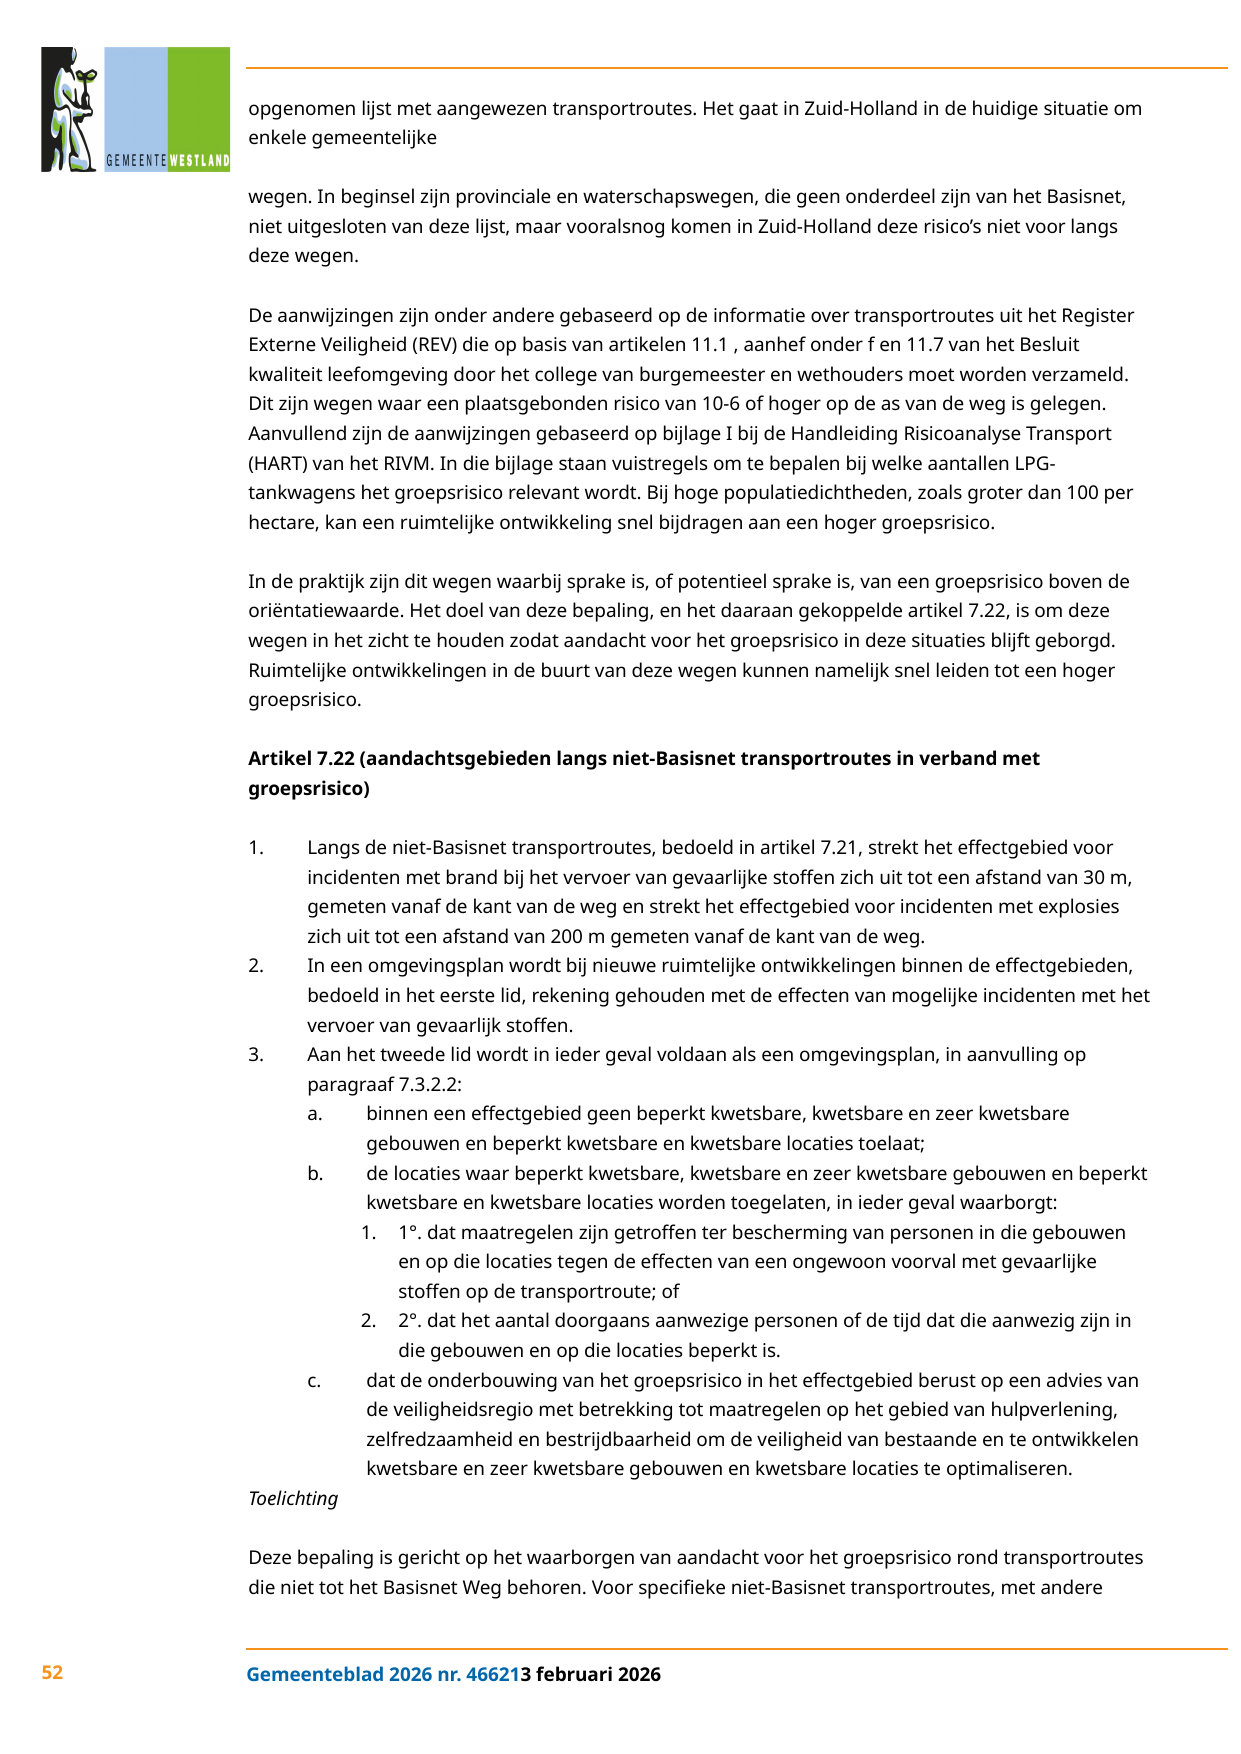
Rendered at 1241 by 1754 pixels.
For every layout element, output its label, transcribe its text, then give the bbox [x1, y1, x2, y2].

text De aanwijzingen zijn onder andere gebaseerd op de informatie over transportroutes uit het Register Externe Veiligheid (REV) die op basis van artikelen 11.1 , aanhef onder f en 11.7 van het Besluit kwaliteit leefomgeving door het college van burgemeester en wethouders moet worden verzameld. Dit zijn wegen waar een plaatsgebonden risico van 10-6 of hoger op de as van de weg is gelegen. Aanvullend zijn de aanwijzingen gebaseerd op bijlage I bij de Handleiding Risicoanalyse Transport (HART) van het RIVM. In die bijlage staan vuistregels om te bepalen bij welke aantallen LPG-tankwagens het groepsrisico relevant wordt. Bij hoge populatiedichtheden, zoals groter dan 100 per hectare, kan een ruimtelijke ontwikkeling snel bijdragen aan een hoger groepsrisico. [248, 302, 1152, 535]
list dat de onderbouwing van het groepsrisico in het effectgebied berust op een advies van de veiligheidsregio met betrekking tot maatregelen op het gebied van hulpverlening, zelfredzaamheid en bestrijdbaarheid om de veiligheid van bestaande en te ontwikkelen kwetsbare en zeer kwetsbare gebouwen en kwetsbare locaties te optimaliseren. [307, 1367, 1152, 1481]
text In de praktijk zijn dit wegen waarbij sprake is, of potentieel sprake is, van een groepsrisico boven de oriëntatiewaarde. Het doel van deze bepaling, en het daaraan gekoppelde artikel 7.22, is om deze wegen in het zicht te houden zodat aandacht voor het groepsrisico in deze situaties blijft geborgd. Ruimtelijke ontwikkelingen in de buurt van deze wegen kunnen namelijk snel leiden tot een hoger groepsrisico. [248, 568, 1152, 712]
list binnen een effectgebied geen beperkt kwetsbare, kwetsbare en zeer kwetsbare gebouwen en beperkt kwetsbare en kwetsbare locaties toelaat; [307, 1101, 1152, 1156]
list 1°. dat maatregelen zijn getroffen ter bescherming van personen in die gebouwen en op die locaties tegen de effecten van een ongewoon voorval met gevaarlijke stoffen op de transportroute; of [361, 1219, 1152, 1304]
list Langs de niet-Basisnet transportroutes, bedoeld in artikel 7.21, strekt het effectgebied voor incidenten met brand bij het vervoer van gevaarlijke stoffen zich uit tot een afstand van 30 m, gemeten vanaf de kant van de weg en strekt het effectgebied voor incidenten met explosies zich uit tot een afstand van 200 m gemeten vanaf de kant van de weg. [248, 834, 1152, 949]
text Deze bepaling is gericht op het waarborgen van aandacht voor het groepsrisico rond transportroutes die niet tot het Basisnet Weg behoren. Voor specifieke niet-Basisnet transportroutes, met andere [248, 1544, 1152, 1600]
text Artikel 7.22 (aandachtsgebieden langs niet-Basisnet transportroutes in verband met groepsrisico) [248, 746, 1152, 801]
text wegen. In beginsel zijn provinciale en waterschapswegen, die geen onderdeel zijn van het Basisnet, niet uitgesloten van deze lijst, maar vooralsnog komen in Zuid-Holland deze risico’s niet voor langs deze wegen. [248, 183, 1152, 268]
list 2°. dat het aantal doorgaans aanwezige personen of de tijd dat die aanwezig zijn in die gebouwen en op die locaties beperkt is. [361, 1308, 1152, 1363]
text Toelichting [248, 1485, 1152, 1511]
picture [41, 47, 231, 172]
list Aan het tweede lid wordt in ieder geval voldaan als een omgevingsplan, in aanvulling op paragraaf 7.3.2.2: [248, 1041, 1152, 1097]
list In een omgevingsplan wordt bij nieuwe ruimtelijke ontwikkelingen binnen de effectgebieden, bedoeld in het eerste lid, rekening gehouden met de effecten van mogelijke incidenten met het vervoer van gevaarlijk stoffen. [248, 953, 1152, 1038]
text opgenomen lijst met aangewezen transportroutes. Het gaat in Zuid-Holland in de huidige situatie om enkele gemeentelijke [248, 95, 1152, 150]
list de locaties waar beperkt kwetsbare, kwetsbare en zeer kwetsbare gebouwen en beperkt kwetsbare en kwetsbare locaties worden toegelaten, in ieder geval waarborgt: [307, 1160, 1152, 1215]
